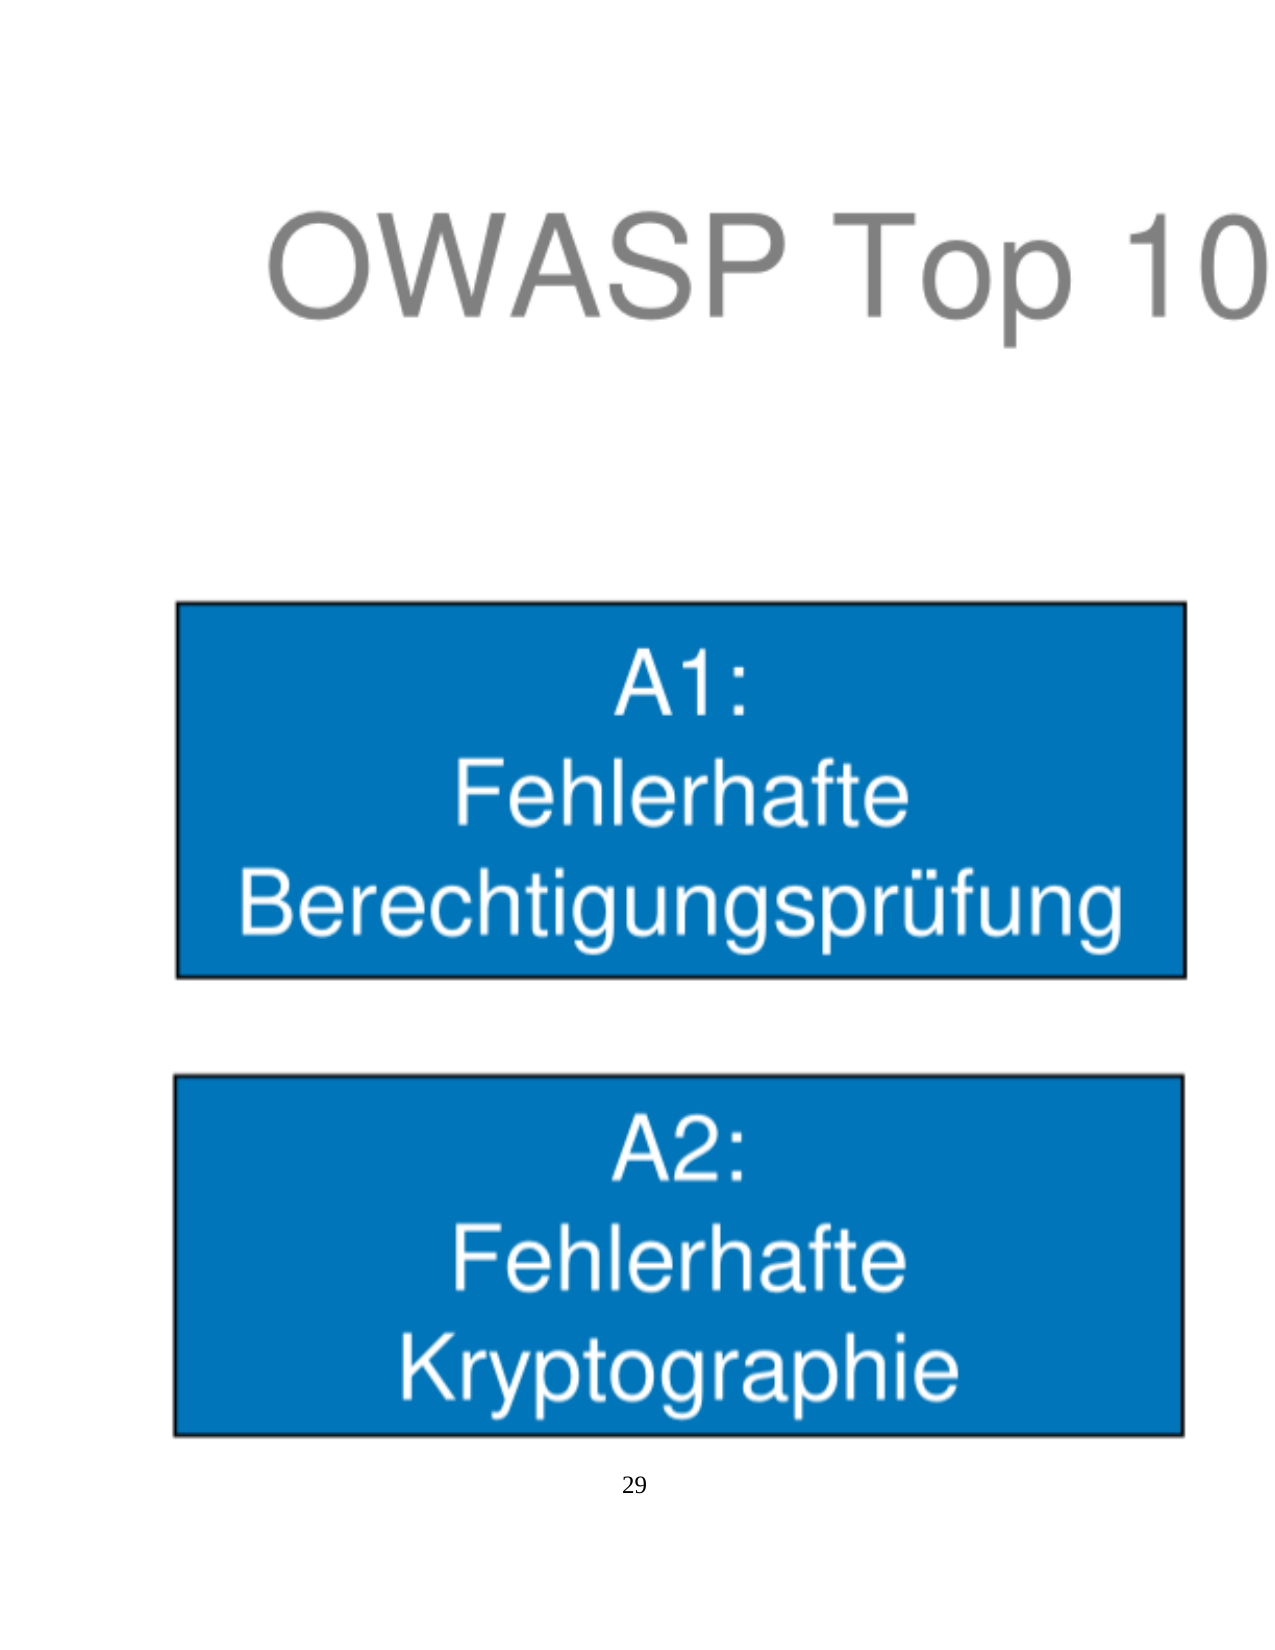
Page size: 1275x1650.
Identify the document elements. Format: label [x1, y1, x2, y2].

picture [150, 150, 1275, 1441]
